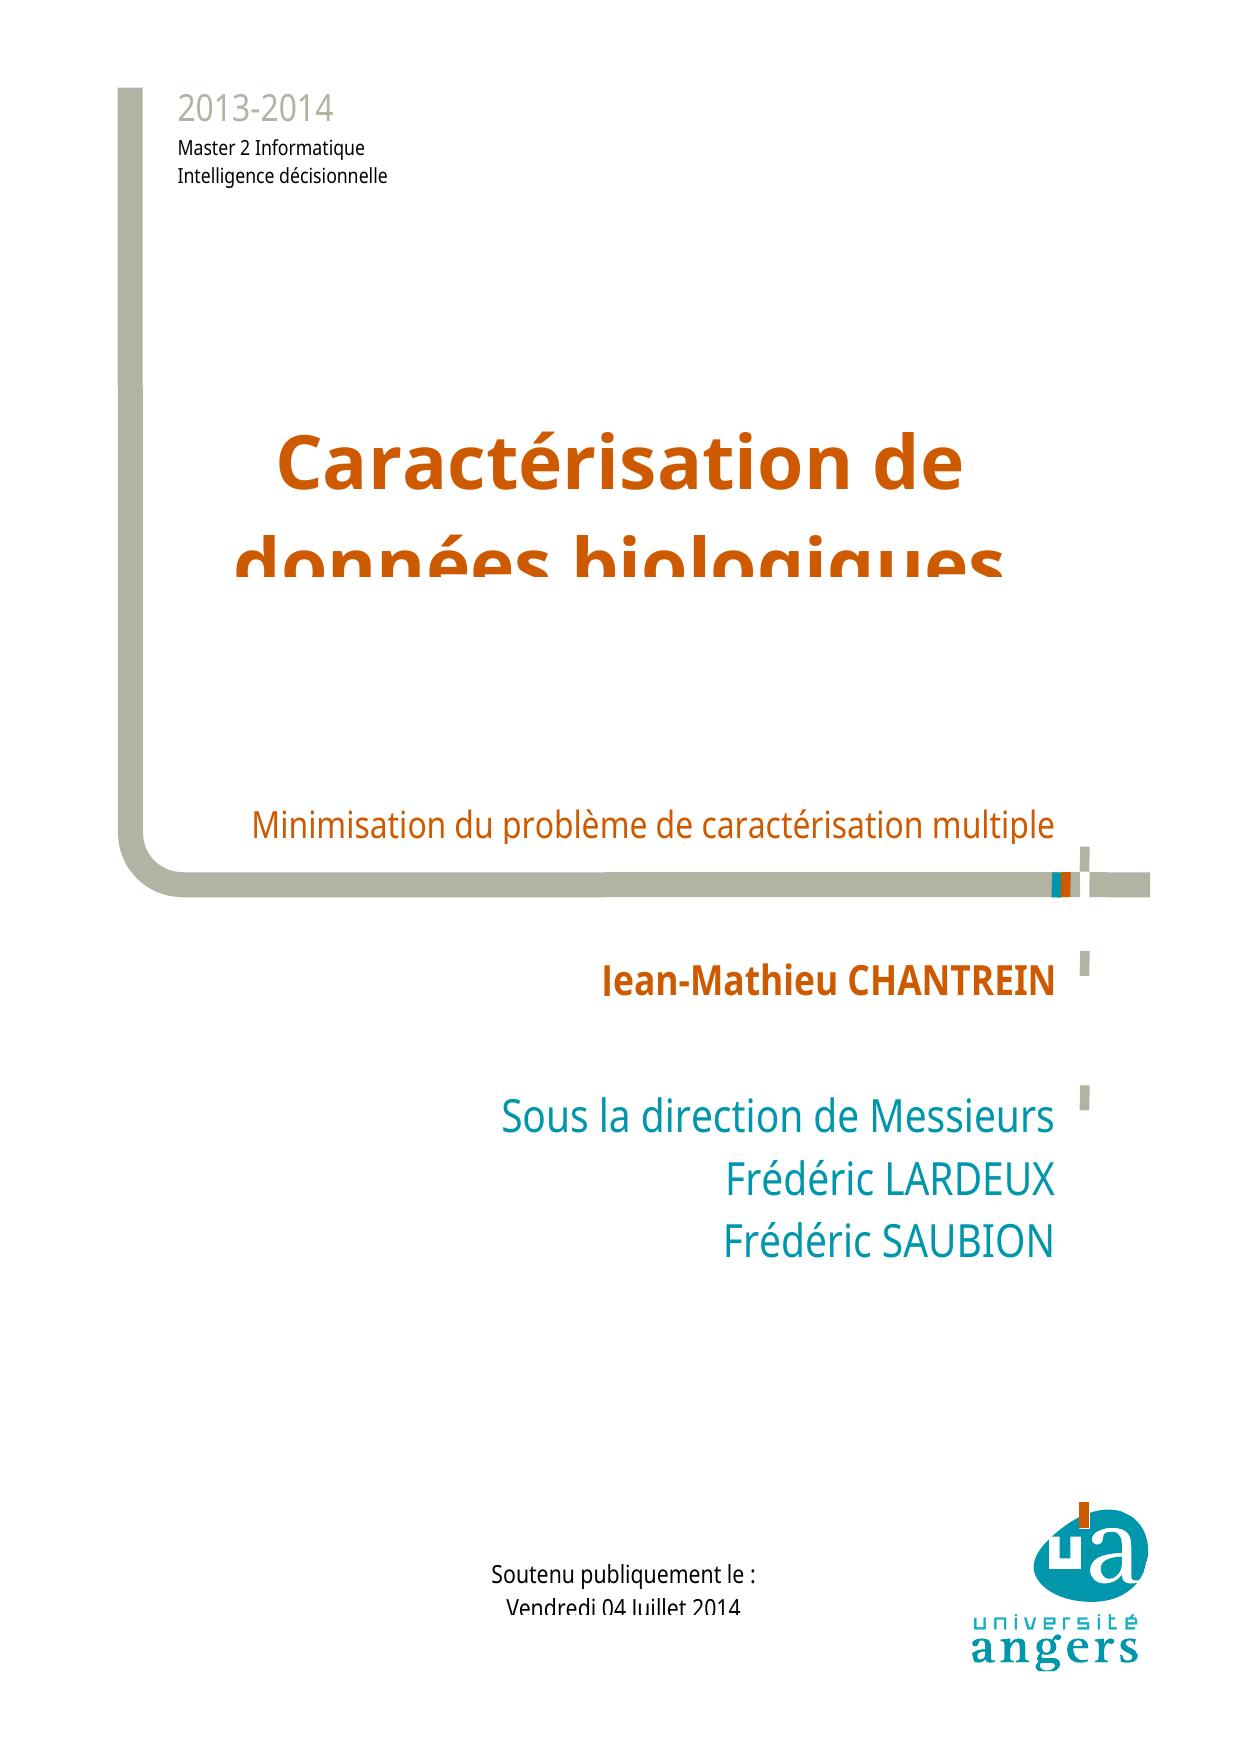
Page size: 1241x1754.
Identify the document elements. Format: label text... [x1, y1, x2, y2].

text Master 2 Informatique [177, 133, 1051, 161]
text Minimisation du problème de caractérisation multiple [182, 798, 1056, 844]
text Vendredi 04 Juillet 2014 [311, 1590, 935, 1615]
text Caractérisation de données biologiques [182, 409, 1058, 577]
text Intelligence décisionnelle [177, 161, 1051, 189]
text Soutenu publiquement le : [311, 1556, 935, 1590]
text Frédéric LARDEUX [198, 1146, 1055, 1209]
text Sous la direction de Messieurs [198, 1084, 1055, 1146]
text Frédéric SAUBION [198, 1209, 1055, 1271]
text 2013-2014 [177, 82, 1051, 133]
text Jean-Mathieu CHANTREIN [525, 951, 1057, 996]
